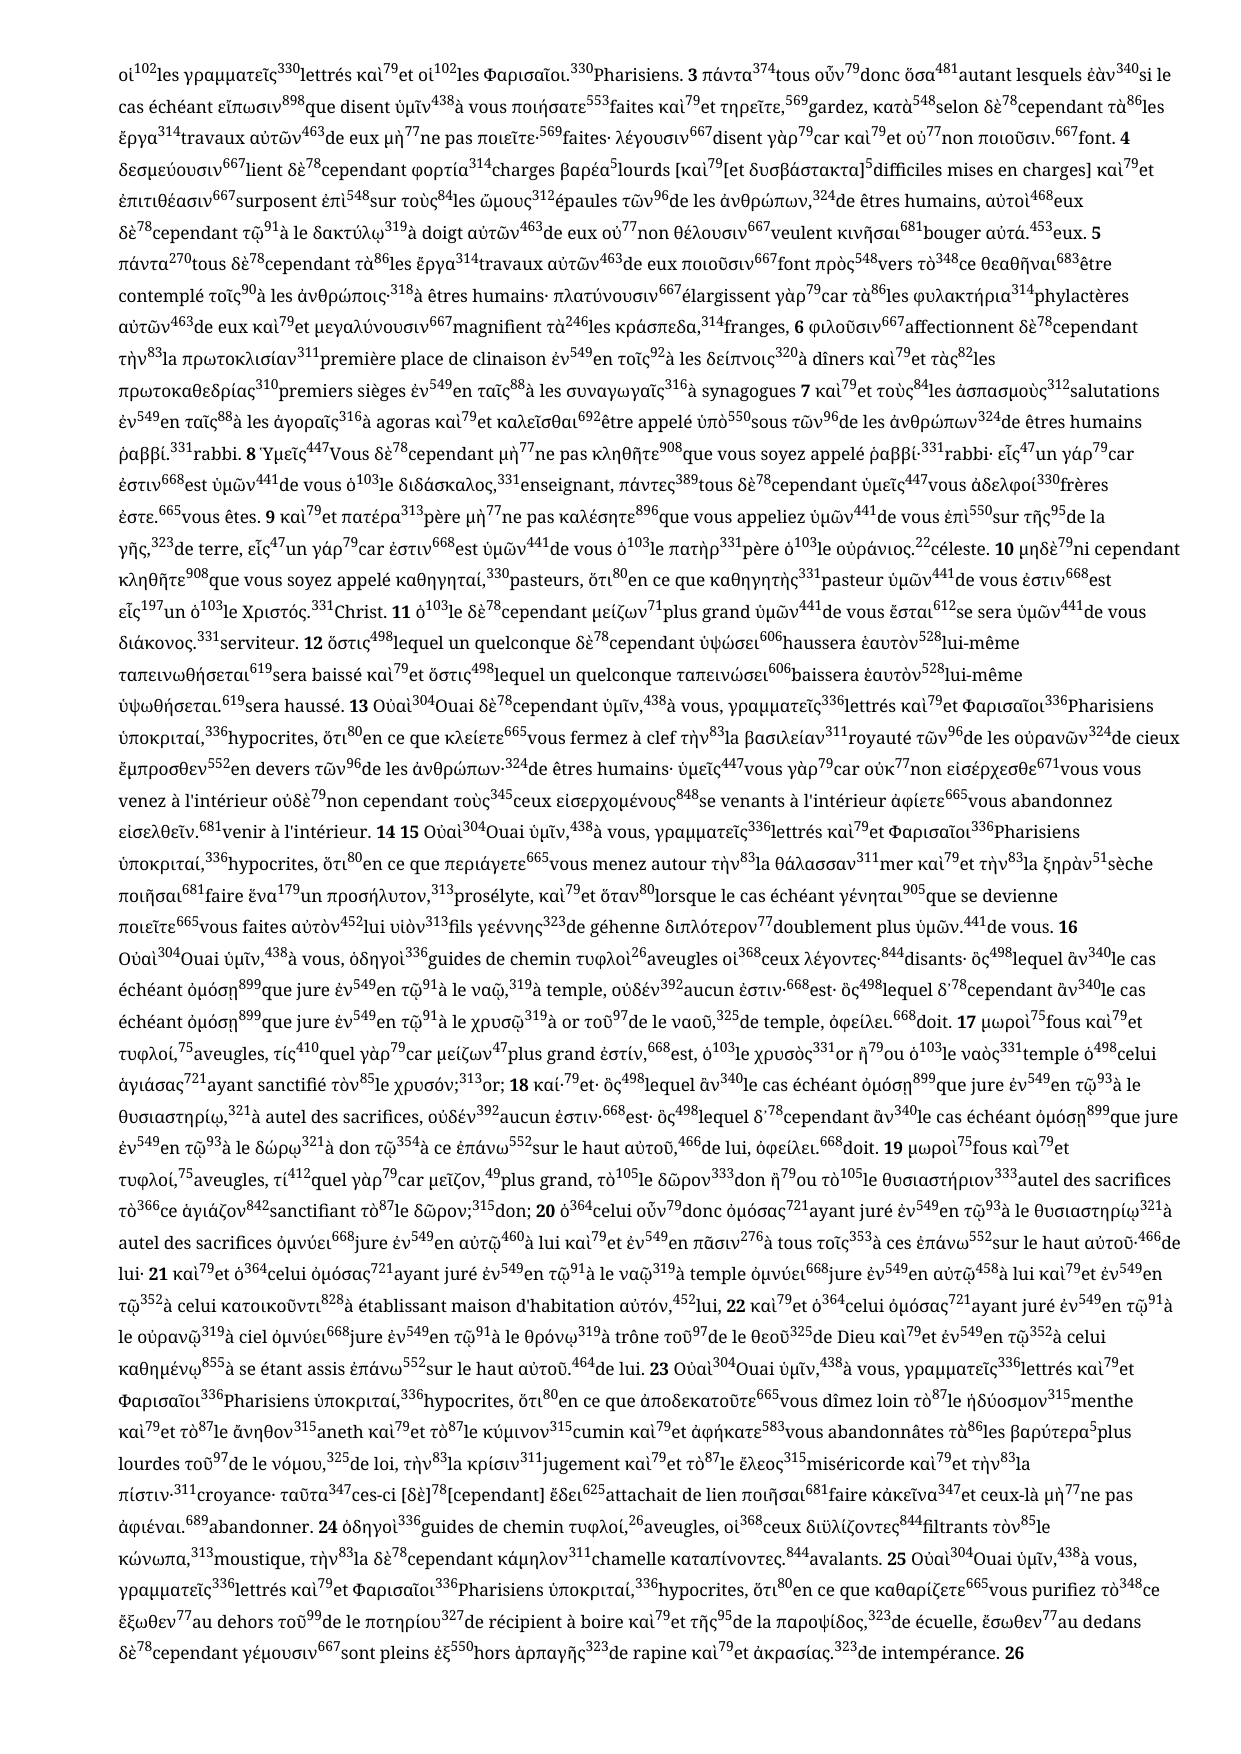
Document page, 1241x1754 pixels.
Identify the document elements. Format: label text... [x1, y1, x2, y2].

text 1 Τότε77Alors ὁ103le Ἰησοῦς331Iésous ἐλάλησεν586bavarda τοῖς90à les ὄχλοις318à foules καὶ79et τοῖς90à les μαθηταῖς318à disciples αὐτοῦ464de lui 2 λέγων·840disant· ἐπὶ550sur τῆς356de celle Μωϋσέως325de Môusês καθέδρας323de siège ἐκάθισαν585assirent οἱ102les γραμματεῖς330lettrés καὶ79et οἱ102les Φαρισαῖοι.330Pharisiens. 3 πάντα374tous οὖν79donc ὅσα481autant lesquels ἐὰν340si le cas échéant εἴπωσιν898que disent ὑμῖν438à vous ποιήσατε553faites καὶ79et τηρεῖτε,569gardez, κατὰ548selon δὲ78cependant τὰ86les ἔργα314travaux αὐτῶν463de eux μὴ77ne pas ποιεῖτε·569faites· λέγουσιν667disent γὰρ79car καὶ79et οὐ77non ποιοῦσιν.667font. 4 δεσμεύουσιν667lient δὲ78cependant φορτία314charges βαρέα5lourds [καὶ79[et δυσβάστακτα]5difficiles mises en charges] καὶ79et ἐπιτιθέασιν667surposent ἐπὶ548sur τοὺς84les ὤμους312épaules τῶν96de les ἀνθρώπων,324de êtres humains, αὐτοὶ468eux δὲ78cependant τῷ91à le δακτύλῳ319à doigt αὐτῶν463de eux οὐ77non θέλουσιν667veulent κινῆσαι681bouger αὐτά.453eux. 5 πάντα270tous δὲ78cependant τὰ86les ἔργα314travaux αὐτῶν463de eux ποιοῦσιν667font πρὸς548vers τὸ348ce θεαθῆναι683être contemplé τοῖς90à les ἀνθρώποις·318à êtres humains· πλατύνουσιν667élargissent γὰρ79car τὰ86les φυλακτήρια314phylactères αὐτῶν463de eux καὶ79et μεγαλύνουσιν667magnifient τὰ246les κράσπεδα,314franges, 6 φιλοῦσιν667affectionnent δὲ78cependant τὴν83la πρωτοκλισίαν311première place de clinaison ἐν549en τοῖς92à les δείπνοις320à dîners καὶ79et τὰς82les πρωτοκαθεδρίας310premiers sièges ἐν549en ταῖς88à les συναγωγαῖς316à synagogues 7 καὶ79et τοὺς84les ἀσπασμοὺς312salutations ἐν549en ταῖς88à les ἀγοραῖς316à agoras καὶ79et καλεῖσθαι692être appelé ὑπὸ550sous τῶν96de les ἀνθρώπων324de êtres humains ῥαββί.331rabbi. 8 Ὑμεῖς447Vous δὲ78cependant μὴ77ne pas κληθῆτε908que vous soyez appelé ῥαββί·331rabbi· εἷς47un γάρ79car ἐστιν668est ὑμῶν441de vous ὁ103le διδάσκαλος,331enseignant, πάντες389tous δὲ78cependant ὑμεῖς447vous ἀδελφοί330frères ἐστε.665vous êtes. 9 καὶ79et πατέρα313père μὴ77ne pas καλέσητε896que vous appeliez ὑμῶν441de vous ἐπὶ550sur τῆς95de la γῆς,323de terre, εἷς47un γάρ79car ἐστιν668est ὑμῶν441de vous ὁ103le πατὴρ331père ὁ103le οὐράνιος.22céleste. 10 μηδὲ79ni cependant κληθῆτε908que vous soyez appelé καθηγηταί,330pasteurs, ὅτι80en ce que καθηγητὴς331pasteur ὑμῶν441de vous ἐστιν668est εἷς197un ὁ103le Χριστός.331Christ. 11 ὁ103le δὲ78cependant μείζων71plus grand ὑμῶν441de vous ἔσται612se sera ὑμῶν441de vous διάκονος.331serviteur. 12 ὅστις498lequel un quelconque δὲ78cependant ὑψώσει606haussera ἑαυτὸν528lui-même ταπεινωθήσεται619sera baissé καὶ79et ὅστις498lequel un quelconque ταπεινώσει606baissera ἑαυτὸν528lui-même ὑψωθήσεται.619sera haussé. 13 Οὐαὶ304Ouai δὲ78cependant ὑμῖν,438à vous, γραμματεῖς336lettrés καὶ79et Φαρισαῖοι336Pharisiens ὑποκριταί,336hypocrites, ὅτι80en ce que κλείετε665vous fermez à clef τὴν83la βασιλείαν311royauté τῶν96de les οὐρανῶν324de cieux ἔμπροσθεν552en devers τῶν96de les ἀνθρώπων·324de êtres humains· ὑμεῖς447vous γὰρ79car οὐκ77non εἰσέρχεσθε671vous vous venez à l'intérieur οὐδὲ79non cependant τοὺς345ceux εἰσερχομένους848se venants à l'intérieur ἀφίετε665vous abandonnez εἰσελθεῖν.681venir à l'intérieur. 14 15 Οὐαὶ304Ouai ὑμῖν,438à vous, γραμματεῖς336lettrés καὶ79et Φαρισαῖοι336Pharisiens ὑποκριταί,336hypocrites, ὅτι80en ce que περιάγετε665vous menez autour τὴν83la θάλασσαν311mer καὶ79et τὴν83la ξηρὰν51sèche ποιῆσαι681faire ἕνα179un προσήλυτον,313prosélyte, καὶ79et ὅταν80lorsque le cas échéant γένηται905que se devienne ποιεῖτε665vous faites αὐτὸν452lui υἱὸν313fils γεέννης323de géhenne διπλότερον77doublement plus ὑμῶν.441de vous. 16 Οὐαὶ304Ouai ὑμῖν,438à vous, ὁδηγοὶ336guides de chemin τυφλοὶ26aveugles οἱ368ceux λέγοντες·844disants· ὃς498lequel ἂν340le cas échéant ὀμόσῃ899que jure ἐν549en τῷ91à le ναῷ,319à temple, οὐδέν392aucun ἐστιν·668est· ὃς498lequel δ᾽78cependant ἂν340le cas échéant ὀμόσῃ899que jure ἐν549en τῷ91à le χρυσῷ319à or τοῦ97de le ναοῦ,325de temple, ὀφείλει.668doit. 17 μωροὶ75fous καὶ79et τυφλοί,75aveugles, τίς410quel γὰρ79car μείζων47plus grand ἐστίν,668est, ὁ103le χρυσὸς331or ἢ79ou ὁ103le ναὸς331temple ὁ498celui ἁγιάσας721ayant sanctifié τὸν85le χρυσόν;313or; 18 καί·79et· ὃς498lequel ἂν340le cas échéant ὀμόσῃ899que jure ἐν549en τῷ93à le θυσιαστηρίῳ,321à autel des sacrifices, οὐδέν392aucun ἐστιν·668est· ὃς498lequel δ᾽78cependant ἂν340le cas échéant ὀμόσῃ899que jure ἐν549en τῷ93à le δώρῳ321à don τῷ354à ce ἐπάνω552sur le haut αὐτοῦ,466de lui, ὀφείλει.668doit. 19 μωροὶ75fous καὶ79et τυφλοί,75aveugles, τί412quel γὰρ79car μεῖζον,49plus grand, τὸ105le δῶρον333don ἢ79ou τὸ105le θυσιαστήριον333autel des sacrifices τὸ366ce ἁγιάζον842sanctifiant τὸ87le δῶρον;315don; 20 ὁ364celui οὖν79donc ὀμόσας721ayant juré ἐν549en τῷ93à le θυσιαστηρίῳ321à autel des sacrifices ὀμνύει668jure ἐν549en αὐτῷ460à lui καὶ79et ἐν549en πᾶσιν276à tous τοῖς353à ces ἐπάνω552sur le haut αὐτοῦ·466de lui· 21 καὶ79et ὁ364celui ὀμόσας721ayant juré ἐν549en τῷ91à le ναῷ319à temple ὀμνύει668jure ἐν549en αὐτῷ458à lui καὶ79et ἐν549en τῷ352à celui κατοικοῦντι828à établissant maison d'habitation αὐτόν,452lui, 22 καὶ79et ὁ364celui ὀμόσας721ayant juré ἐν549en τῷ91à le οὐρανῷ319à ciel ὀμνύει668jure ἐν549en τῷ91à le θρόνῳ319à trône τοῦ97de le θεοῦ325de Dieu καὶ79et ἐν549en τῷ352à celui καθημένῳ855à se étant assis ἐπάνω552sur le haut αὐτοῦ.464de lui. 23 Οὐαὶ304Ouai ὑμῖν,438à vous, γραμματεῖς336lettrés καὶ79et Φαρισαῖοι336Pharisiens ὑποκριταί,336hypocrites, ὅτι80en ce que ἀποδεκατοῦτε665vous dîmez loin τὸ87le ἡδύοσμον315menthe καὶ79et τὸ87le ἄνηθον315aneth καὶ79et τὸ87le κύμινον315cumin καὶ79et ἀφήκατε583vous abandonnâtes τὰ86les βαρύτερα5plus lourdes τοῦ97de le νόμου,325de loi, τὴν83la κρίσιν311jugement καὶ79et τὸ87le ἔλεος315miséricorde καὶ79et τὴν83la πίστιν·311croyance· ταῦτα347ces-ci [δὲ]78[cependant] ἔδει625attachait de lien ποιῆσαι681faire κἀκεῖνα347et ceux-là μὴ77ne pas ἀφιέναι.689abandonner. 24 ὁδηγοὶ336guides de chemin τυφλοί,26aveugles, οἱ368ceux διϋλίζοντες844filtrants τὸν85le κώνωπα,313moustique, τὴν83la δὲ78cependant κάμηλον311chamelle καταπίνοντες.844avalants. 25 Οὐαὶ304Ouai ὑμῖν,438à vous, γραμματεῖς336lettrés καὶ79et Φαρισαῖοι336Pharisiens ὑποκριταί,336hypocrites, ὅτι80en ce que καθαρίζετε665vous purifiez τὸ348ce ἔξωθεν77au dehors τοῦ99de le ποτηρίου327de récipient à boire καὶ79et τῆς95de la παροψίδος,323de écuelle, ἔσωθεν77au dedans δὲ78cependant γέμουσιν667sont pleins ἐξ550hors ἁρπαγῆς323de rapine καὶ79et ἀκρασίας.323de intempérance. 26 Φαρισαῖε337Pharisien τυφλέ,27aveugle, καθάρισον554purifie πρῶτον77premièrement τὸ348ce ἐντὸς77intérieurement τοῦ99de le ποτηρίου327de récipient à boire καὶ79et τῆς95de la παροψίδος,323de écuelle, ἵνα80afin que γένηται905que se devienne καὶ77aussi τὸ366ce ἐκτὸς77extérieurement αὐτῶν463de eux καθαρόν.49pur. 27 Οὐαὶ304Ouai ὑμῖν,438à vous, γραμματεῖς336lettrés καὶ79et Φαρισαῖοι336Pharisiens ὑποκριταί,336hypocrites, ὅτι80en ce que παρομοιάζετε665vous ressemblez à côté τάφοις318à tombeaux κεκονιαμένοις,800à ayants étés chaulés, οἵτινες497lesquels des quelconques ἔξωθεν77au dehors μὲν79certes φαίνονται673se apparaissent en lumière ὡραῖοι,46épanouis, ἔσωθεν77au dedans δὲ78cependant γέμουσιν667sont pleins ὀστέων326de os νεκρῶν64de morts καὶ79et πάσης279de toute ἀκαθαρσίας.323de impureté. 28 οὕτως77ainsi καὶ77aussi ὑμεῖς447vous ἔξωθεν77au dehors μὲν79certes φαίνεσθε677vous êtes apparus en lumière τοῖς90à les ἀνθρώποις318à êtres humains δίκαιοι,46justes, ἔσωθεν77au dedans δέ78cependant ἐστε665vous êtes μεστοὶ46pleins ὑποκρίσεως323de hypocrisie καὶ79et ἀνομίας.323de illégalité. 29 Οὐαὶ304Ouai ὑμῖν,438à vous, γραμματεῖς336lettrés καὶ79et Φαρισαῖοι336Pharisiens ὑποκριταί,336hypocrites, ὅτι80en ce que οἰκοδομεῖτε665vous édifiez en maison τοὺς84les τάφους312tombeaux τῶν96de les προφητῶν324de prophètes καὶ79et κοσμεῖτε665vous arrangez τὰ86les μνημεῖα314mémoriaux τῶν96de les δικαίων,64de justes, 30 καὶ79et λέγετε·665vous dites· εἰ80si ἤμεθα626nous nous étions ἐν549en ταῖς88à les ἡμέραις316à journées τῶν96de les πατέρων324de pères ἡμῶν,423de nous, οὐκ77non ἂν340le cas échéant ἤμεθα626nous nous étions κοινωνοὶ330communiants αὐτῶν463de eux ἐν549en τῷ93à le αἵματι321à sang τῶν96de les προφητῶν.324de prophètes. 31 ὥστε80de sorte que μαρτυρεῖτε665vous témoignez ἑαυτοῖς519à vous-mêmes ὅτι80en ce que υἱοί330fils ἐστε665vous êtes τῶν357de ceux φονευσάντων715de ayants meurtris τοὺς84les προφήτας.312prophètes. 32 καὶ77aussi ὑμεῖς447vous πληρώσατε553faites plénitude τὸ87le μέτρον315mesure τῶν96de les πατέρων324de pères ὑμῶν.441de vous. 33 ὄφεις,336serpents, γεννήματα338progénitures ἐχιδνῶν,322de vipères, πῶς77comment? φύγητε896que vous fuyiez ἀπὸ550au loin τῆς95de la κρίσεως323de jugement τῆς95de la γεέννης;323de géhenne; 34 Διὰ548Par le fait de τοῦτο348ce-ci ἰδοὺ306voici ἐγὼ431moi ἀποστέλλω664j'envoie πρὸς548vers ὑμᾶς436vous προφήτας312prophètes καὶ79et σοφοὺς52sages καὶ79et γραμματεῖς·312lettrés· ἐξ550hors αὐτῶν463de eux ἀποκτενεῖτε603vous tuerez catégoriquement καὶ79et σταυρώσετε603vous crucifierez καὶ79et ἐξ550hors αὐτῶν463de eux μαστιγώσετε603vous fouetterez ἐν549en ταῖς88à les συναγωγαῖς316à synagogues ὑμῶν441de vous καὶ79et διώξετε603vous poursuivrez ἀπὸ550au loin πόλεως323de cité εἰς548envers πόλιν·311cité· 35 ὅπως80de telle manière que ἔλθῃ899que vienne ἐφ᾽548sur ὑμᾶς436vous πᾶν289tout αἷμα333sang δίκαιον24juste ἐκχυννόμενον893étant déversé ἐπὶ550sur τῆς95de la γῆς323de terre ἀπὸ550au loin τοῦ99de le αἵματος327de sang Ἅβελ325de Abel τοῦ97de le δικαίου65de juste ἕως552jusqu'à ce que τοῦ99de le αἵματος327de sang Ζαχαρίου325de Zacharia υἱοῦ325de fils Βαραχίου,325de Bar-Achia, ὃν480lequel ἐφονεύσατε583vous meurtrîtes μεταξὺ552entre τοῦ97de le ναοῦ325de temple καὶ79et τοῦ99de le θυσιαστηρίου.327de autel des sacrifices. 36 ἀμὴν304amen λέγω664je dis ὑμῖν,438à vous, ἥξει606surgira ταῦτα365ces-ci πάντα288tous ἐπὶ548sur τὴν83la γενεὰν311génération ταύτην.136celle-ci. 37 Ἰερουσαλὴμ335Ierousalem Ἰερουσαλήμ,335Ierousalem, ἡ362celle ἀποκτείνουσα838tuante catégoriquement τοὺς84les προφήτας312prophètes καὶ79et λιθοβολοῦσα838jetante des pierres τοὺς345ceux ἀπεσταλμένους795ayants étés envoyés πρὸς548vers αὐτήν,450elle, ποσάκις77combien de fois ἠθέλησα582je voulus ἐπισυναγαγεῖν681rassembler τὰ86les τέκνα314enfants σου,442de toi, ὃν480lequel τρόπον313manière ὄρνις329poule ἐπισυνάγει668rassemble τὰ86les νοσσία314poussins αὐτῆς462de elle ὑπὸ548sous τὰς242les πτέρυγας,310ailes, καὶ79et οὐκ77non ἠθελήσατε.583vous voulûtes. 38 ἰδοὺ306voici ἀφίεται680est abandonné ὑμῖν438à vous ὁ103le οἶκος331maison ὑμῶν441de vous ἔρημος.71désert. 39 λέγω664je dis γὰρ79car ὑμῖν,438à vous, οὐ77non μή77ne pas με417moi ἴδητε896que vous voyiez ἀπ᾽547au loin ἄρτι77à l'instant ἕως80jusqu'à ce que ἂν340le cas échéant εἴπητε·896que vous disiez· εὐλογημένος813ayant été élogié ὁ364celui ἐρχόμενος867se venant ἐν549en ὀνόματι321à nom κυρίου.325de Maître. [118, 59, 1181, 1665]
